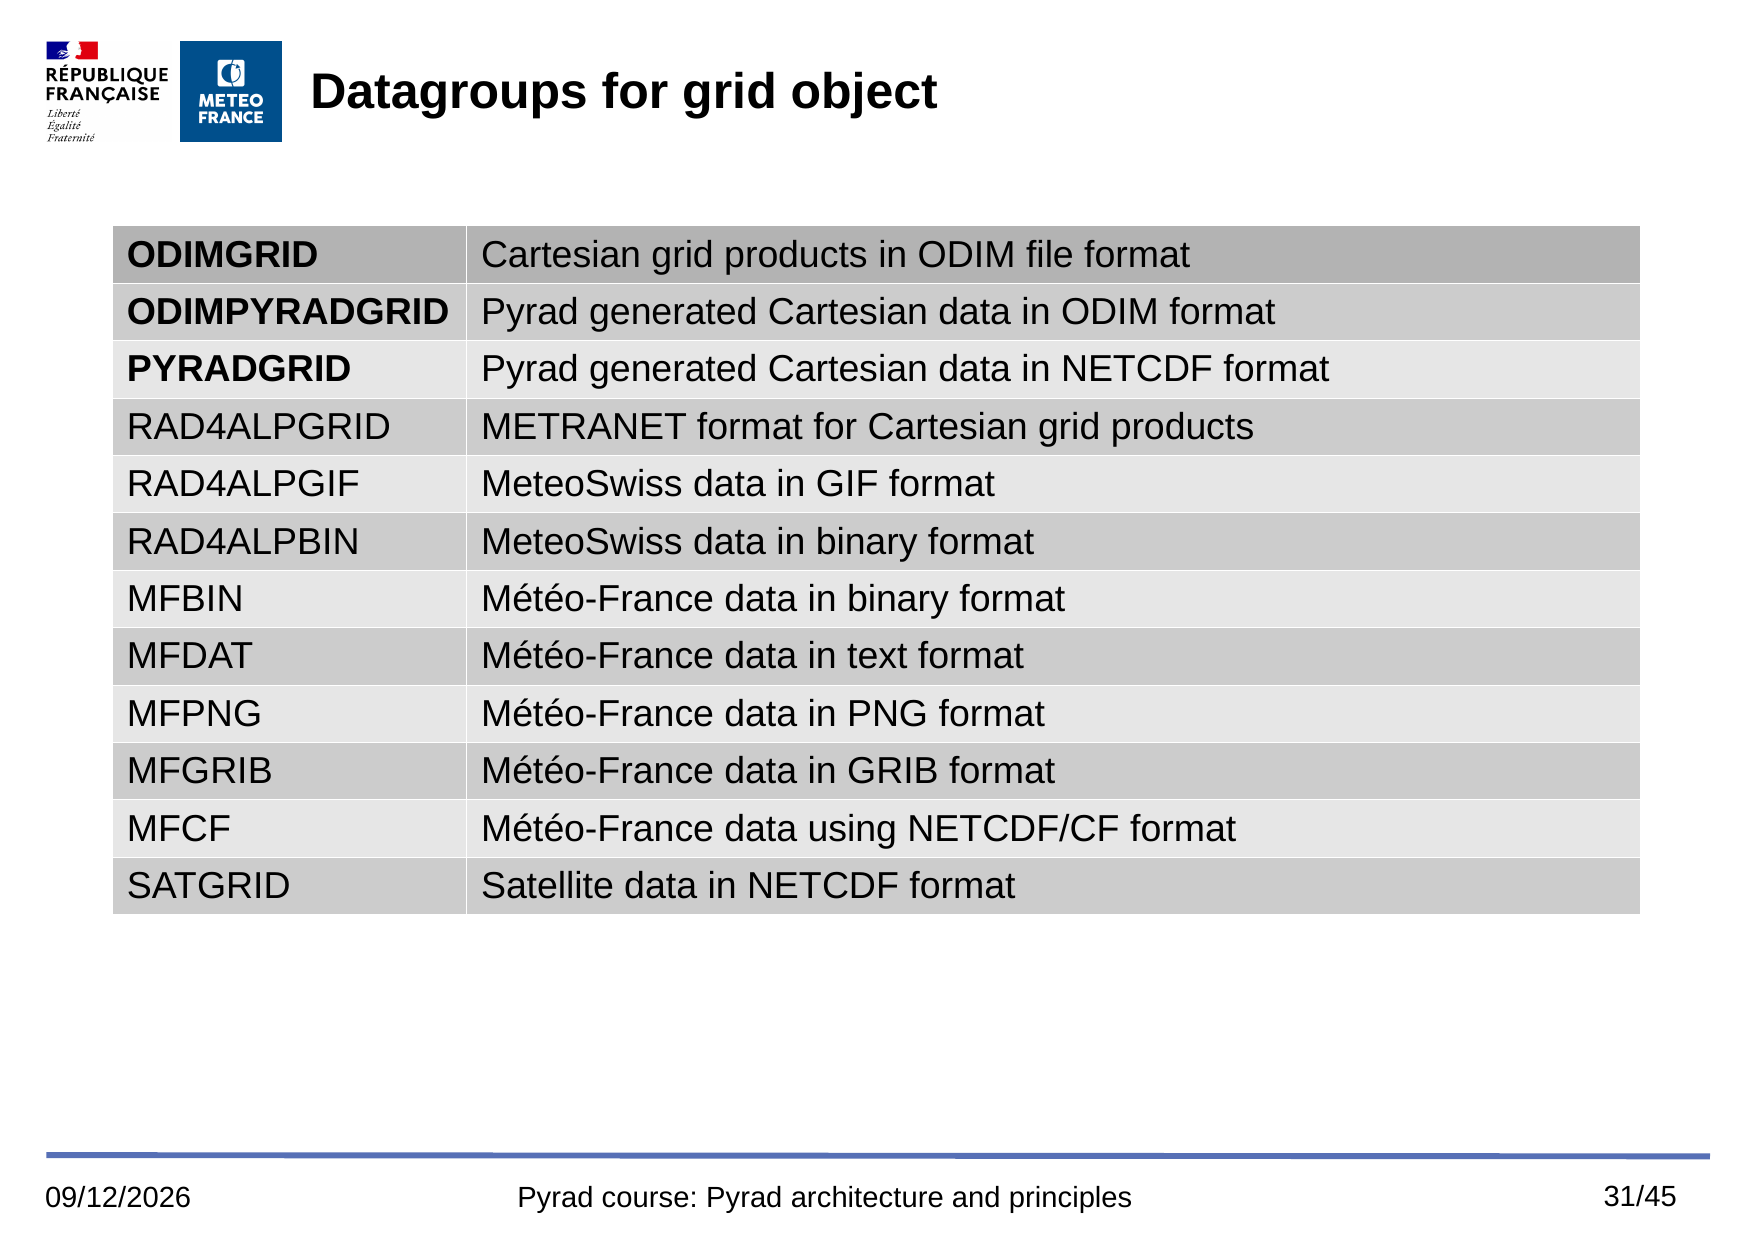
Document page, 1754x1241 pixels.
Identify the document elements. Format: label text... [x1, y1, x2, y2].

table_cell Pyrad generated Cartesian data in NETCDF format [467, 341, 1640, 398]
table_cell MFGRIB [113, 743, 466, 799]
table_cell MeteoSwiss data in binary format [467, 513, 1640, 570]
table_cell PYRADGRID [113, 341, 466, 398]
table_cell Satellite data in NETCDF format [467, 858, 1640, 914]
table_cell Météo-France data in text format [467, 628, 1640, 685]
table_cell RAD4ALPGIF [113, 456, 466, 512]
title Datagroups for grid object [310, 40, 1697, 142]
table_cell Météo-France data in binary format [467, 571, 1640, 627]
table_cell MFCF [113, 800, 466, 857]
picture [180, 41, 282, 142]
picture [46, 41, 172, 142]
table_cell METRANET format for Cartesian grid products [467, 399, 1640, 455]
table_cell SATGRID [113, 858, 466, 914]
table_cell Météo-France data in PNG format [467, 686, 1640, 742]
table_cell MFPNG [113, 686, 466, 742]
table_cell Pyrad generated Cartesian data in ODIM format [467, 284, 1640, 340]
table_cell RAD4ALPBIN [113, 513, 466, 570]
table_cell MFBIN [113, 571, 466, 627]
table_cell Météo-France data using NETCDF/CF format [467, 800, 1640, 857]
table_cell Météo-France data in GRIB format [467, 743, 1640, 799]
table_cell MFDAT [113, 628, 466, 685]
table_cell MeteoSwiss data in GIF format [467, 456, 1640, 512]
table_cell RAD4ALPGRID [113, 399, 466, 455]
table_header ODIMGRID [113, 226, 466, 283]
table_cell ODIMPYRADGRID [113, 284, 466, 340]
table_header Cartesian grid products in ODIM file format [467, 226, 1640, 283]
